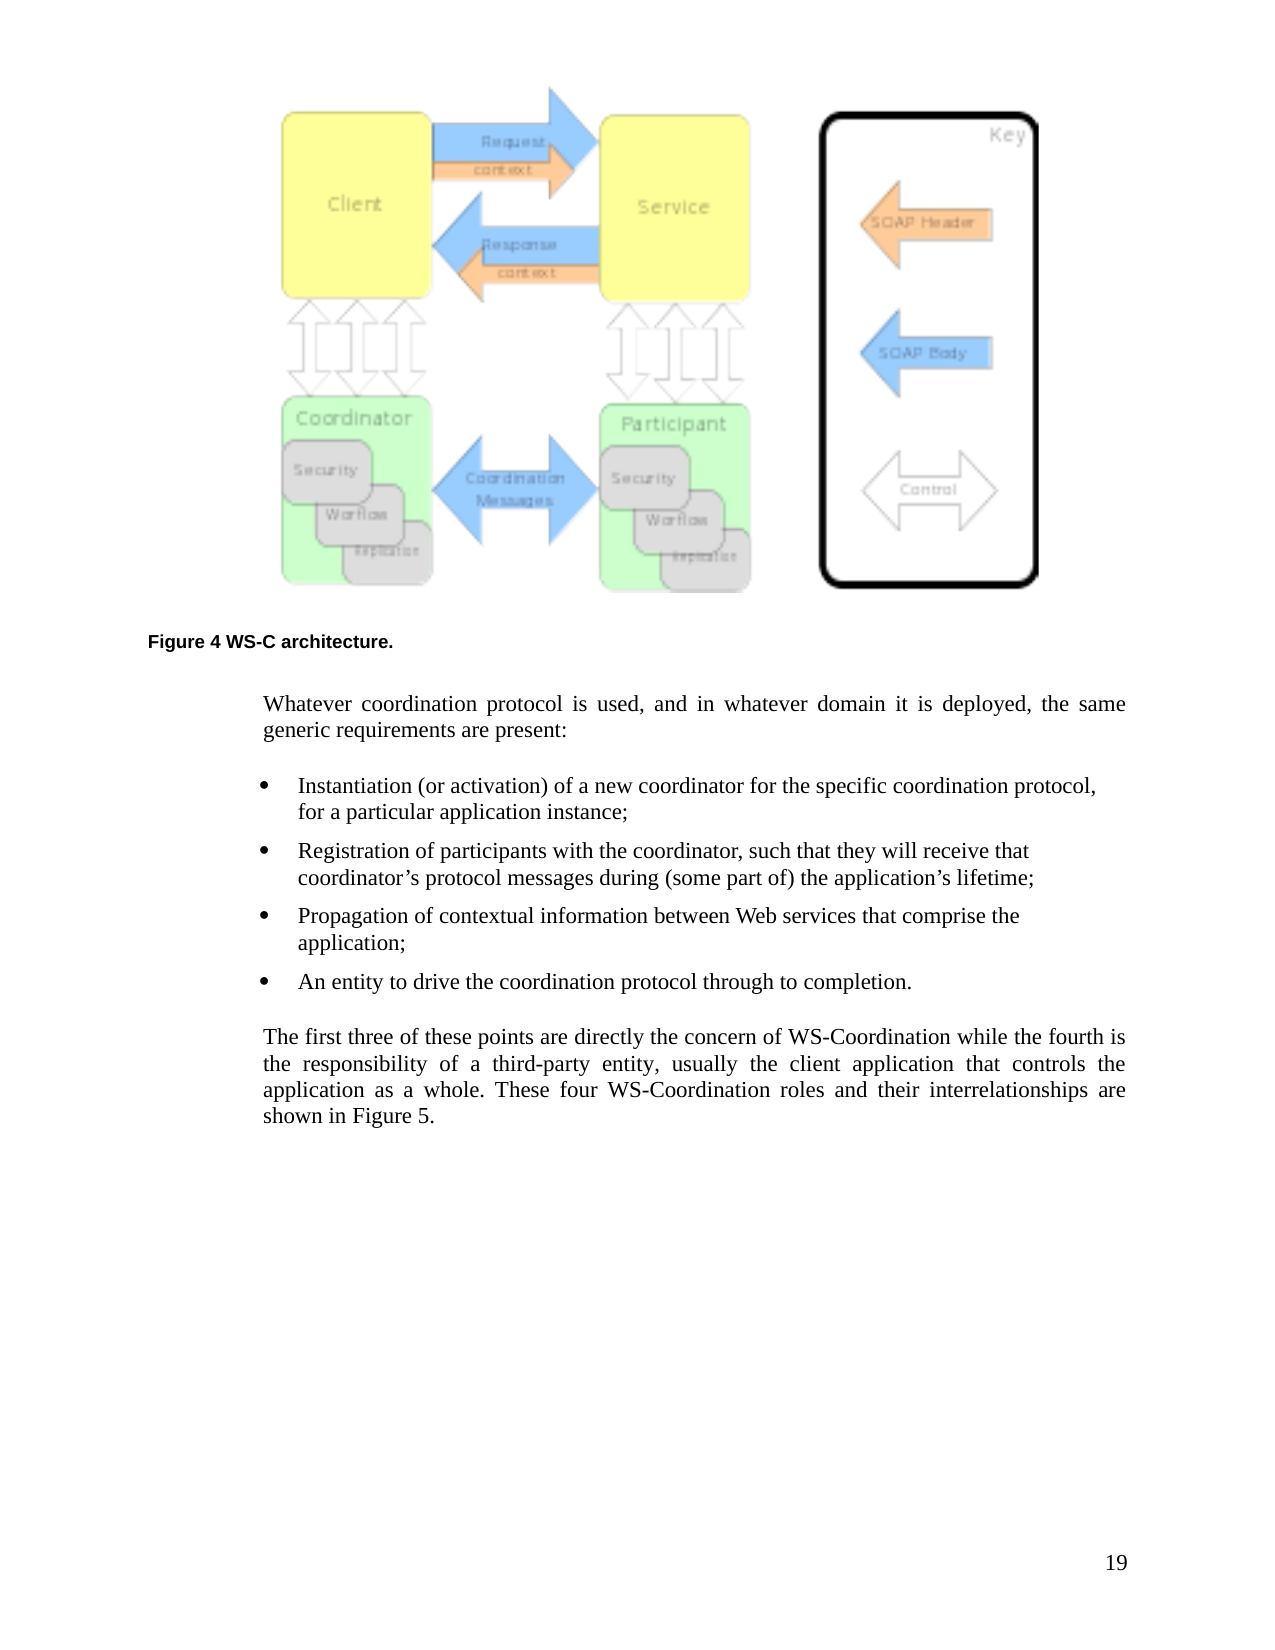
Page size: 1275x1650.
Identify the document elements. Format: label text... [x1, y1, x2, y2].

list An entity to drive the coordination protocol through to completion. [260, 968, 1127, 994]
text Figure 4 WS-C architecture. [148, 631, 1127, 653]
list Instantiation (or activation) of a new coordinator for the specific coordination protocol, for a particular application instance; [260, 772, 1127, 825]
text Whatever coordination protocol is used, and in whatever domain it is deployed, the same generic requirements are present: [263, 690, 1127, 743]
list Registration of participants with the coordinator, such that they will receive that coordinator’s protocol messages during (some part of) the application’s lifetime; [260, 837, 1127, 890]
list Propagation of contextual information between Web services that comprise the application; [260, 902, 1127, 955]
text The first three of these points are directly the concern of WS-Coordination while the fourth is the responsibility of a third-party entity, usually the client application that controls the application as a whole. These four WS-Coordination roles and their interrelationships are shown in Figure 5. [263, 1023, 1127, 1129]
